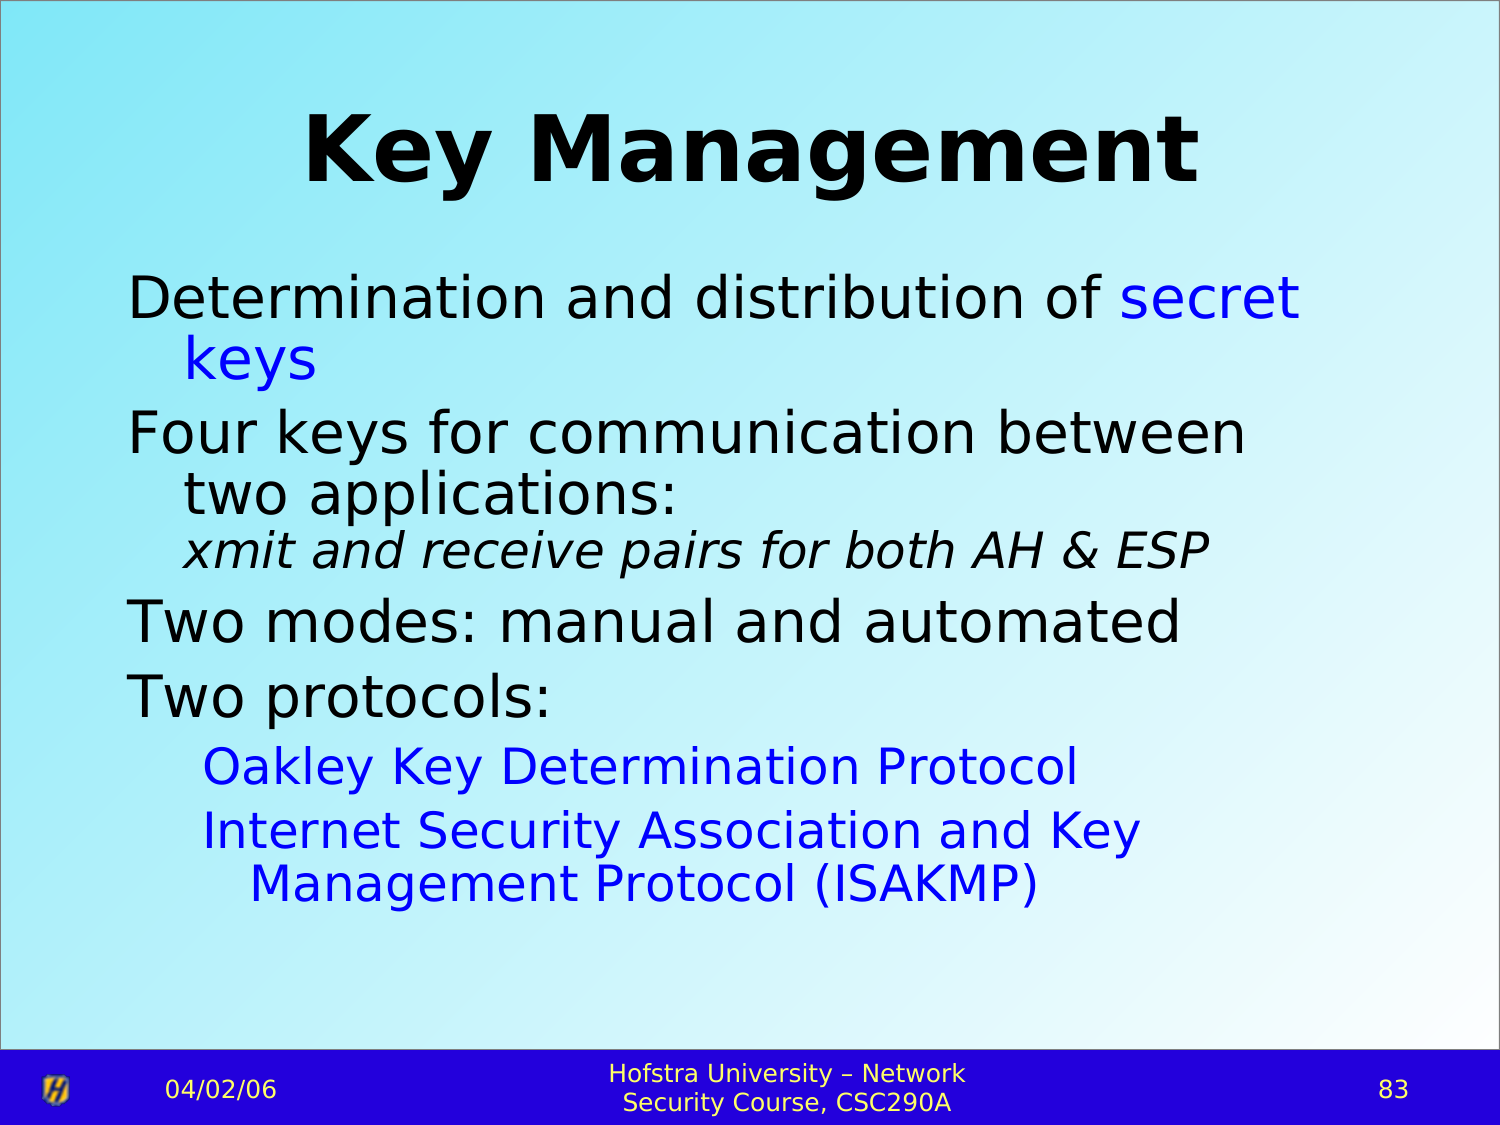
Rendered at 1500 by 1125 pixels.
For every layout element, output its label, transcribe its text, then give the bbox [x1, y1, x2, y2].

title Key Management [112, 85, 1391, 212]
list Determination and distribution of secret keys Four keys for communication between two applications: xmit and receive pairs for both AH & ESP Two modes: manual and automated Two protocols: Oakley Key Determination Protocol Internet Security Association and Key Management Protocol (ISAKMP) [112, 262, 1388, 938]
picture [37, 1072, 76, 1110]
